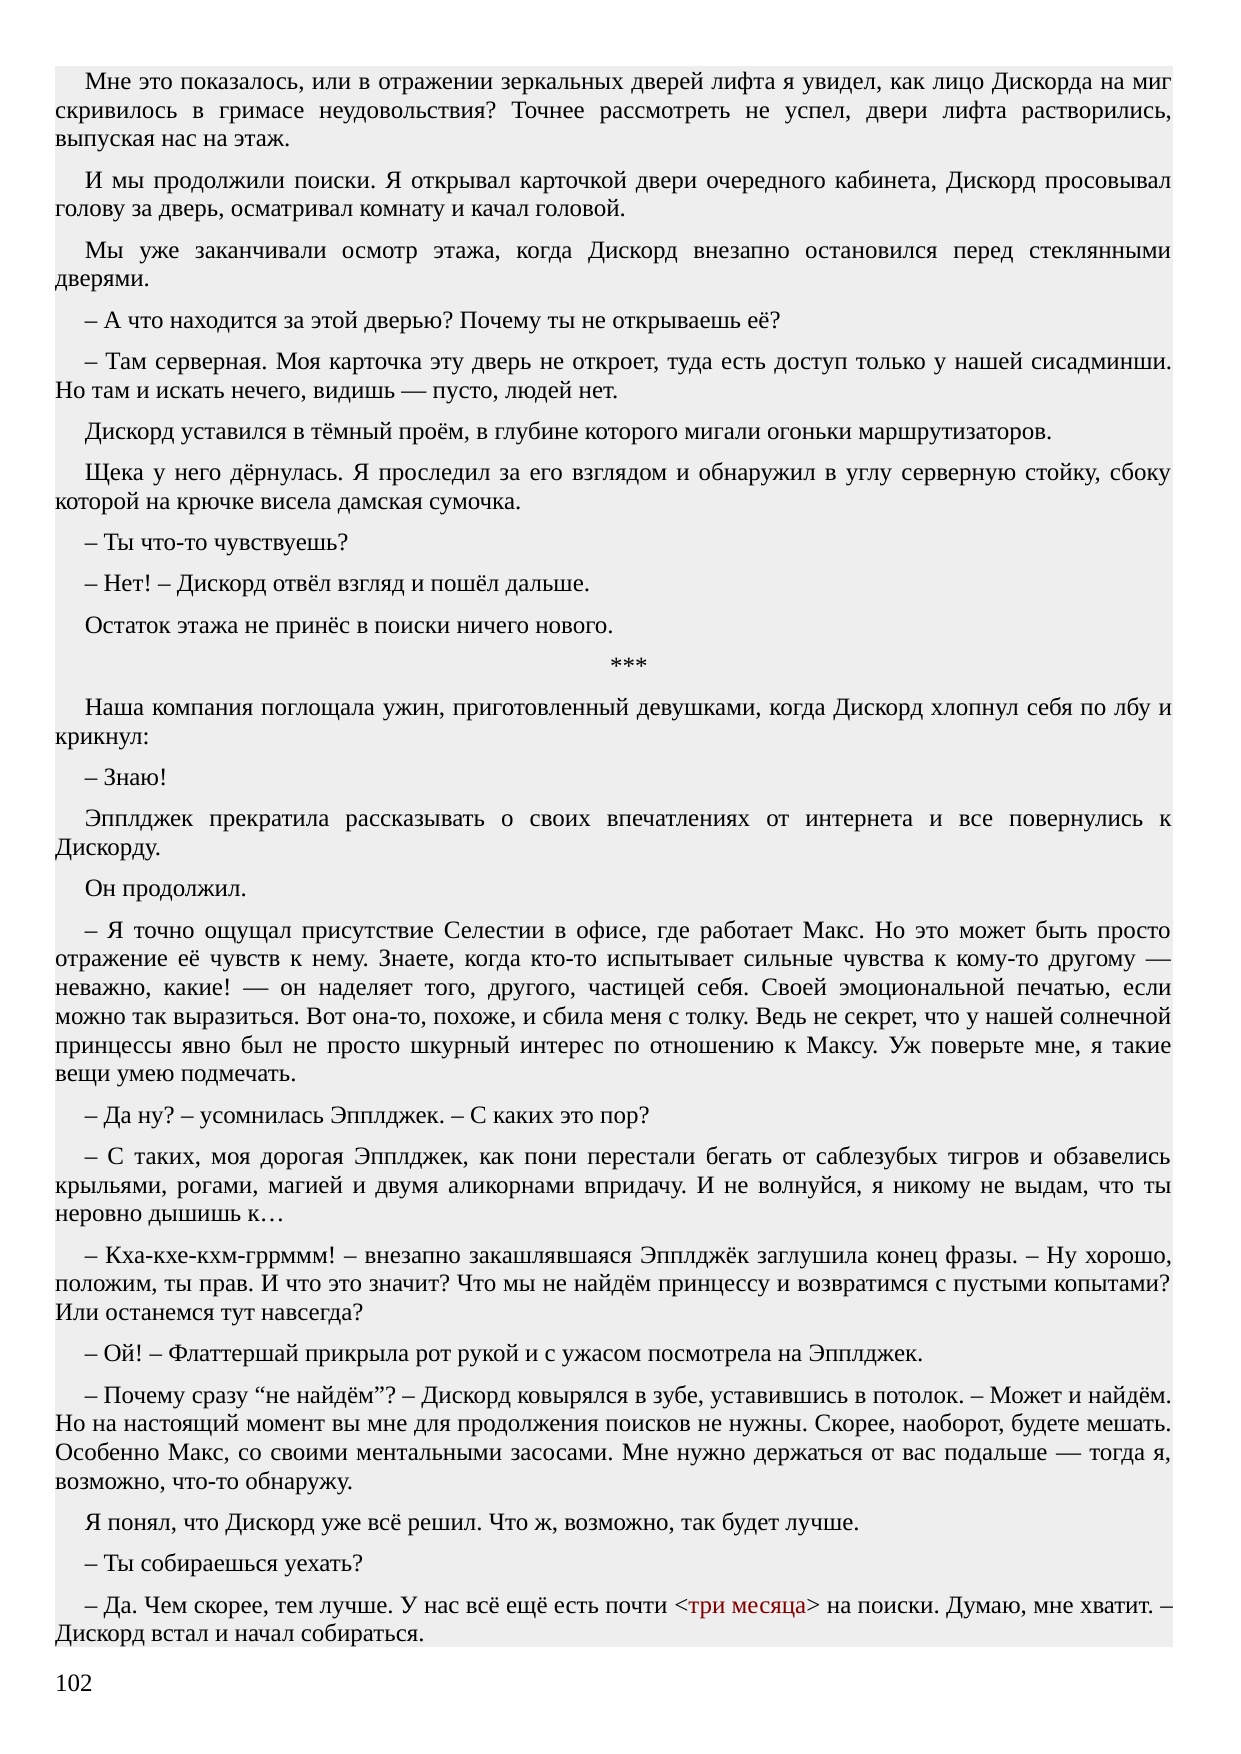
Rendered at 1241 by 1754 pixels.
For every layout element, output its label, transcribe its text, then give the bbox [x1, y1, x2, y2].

text Щека у него дёрнулась. Я проследил за его взглядом и обнаружил в углу серверную стойку, сбоку которой на крючке висела дамская сумочка. [55, 457, 1173, 515]
text Наша компания поглощала ужин, приготовленный девушками, когда Дискорд хлопнул себя по лбу и крикнул: [55, 692, 1173, 750]
text Остаток этажа не принёс в поиски ничего нового. [55, 610, 1173, 638]
text – С таких, моя дорогая Эпплджек, как пони перестали бегать от саблезубых тигров и обзавелись крыльями, рогами, магией и двумя аликорнами впридачу. И не волнуйся, я никому не выдам, что ты неровно дышишь к… [55, 1141, 1173, 1227]
text Я понял, что Дискорд уже всё решил. Что ж, возможно, так будет лучше. [55, 1507, 1173, 1536]
text – Нет! – Дискорд отвёл взгляд и пошёл дальше. [55, 568, 1173, 597]
text – Да. Чем скорее, тем лучше. У нас всё ещё есть почти <три месяца> на поиски. Думаю, мне хватит. – Дискорд встал и начал собираться. [55, 1590, 1173, 1647]
text Мы уже заканчивали осмотр этажа, когда Дискорд внезапно остановился перед стеклянными дверями. [55, 235, 1173, 292]
text Он продолжил. [55, 873, 1173, 902]
text – Знаю! [55, 762, 1173, 791]
text – Там серверная. Моя карточка эту дверь не откроет, туда есть доступ только у нашей сисадминши. Но там и искать нечего, видишь — пусто, людей нет. [55, 346, 1173, 403]
text – Кха-кхе-кхм-гррммм! – внезапно закашлявшаяся Эпплджёк заглушила конец фразы. – Ну хорошо, положим, ты прав. И что это значит? Что мы не найдём принцессу и возвратимся с пустыми копытами? Или останемся тут навсегда? [55, 1240, 1173, 1326]
text И мы продолжили поиски. Я открывал карточкой двери очередного кабинета, Дискорд просовывал голову за дверь, осматривал комнату и качал головой. [55, 165, 1173, 222]
text – Ой! – Флаттершай прикрыла рот рукой и с ужасом посмотрела на Эпплджек. [55, 1338, 1173, 1367]
text Мне это показалось, или в отражении зеркальных дверей лифта я увидел, как лицо Дискорда на миг скривилось в гримасе неудовольствия? Точнее рассмотреть не успел, двери лифта растворились, выпуская нас на этаж. [55, 66, 1173, 152]
text – Ты что-то чувствуешь? [55, 527, 1173, 556]
text – Ты собираешься уехать? [55, 1548, 1173, 1577]
text Эпплджек прекратила рассказывать о своих впечатлениях от интернета и все повернулись к Дискорду. [55, 803, 1173, 861]
text Дискорд уставился в тёмный проём, в глубине которого мигали огоньки маршрутизаторов. [55, 416, 1173, 445]
text – Почему сразу “не найдём”? – Дискорд ковырялся в зубе, уставившись в потолок. – Может и найдём. Но на настоящий момент вы мне для продолжения поисков не нужны. Скорее, наоборот, будете мешать. Особенно Макс, со своими ментальными засосами. Мне нужно держаться от вас подальше — тогда я, возможно, что-то обнаружу. [55, 1380, 1173, 1495]
text *** [55, 651, 1173, 680]
text – Да ну? – усомнилась Эпплджек. – С каких это пор? [55, 1100, 1173, 1128]
text – Я точно ощущал присутствие Селестии в офисе, где работает Макс. Но это может быть просто отражение её чувств к нему. Знаете, когда кто-то испытывает сильные чувства к кому-то другому — неважно, какие! — он наделяет того, другого, частицей себя. Своей эмоциональной печатью, если можно так выразиться. Вот она-то, похоже, и сбила меня с толку. Ведь не секрет, что у нашей солнечной принцессы явно был не просто шкурный интерес по отношению к Максу. Уж поверьте мне, я такие вещи умею подмечать. [55, 915, 1173, 1087]
text – А что находится за этой дверью? Почему ты не открываешь её? [55, 305, 1173, 333]
